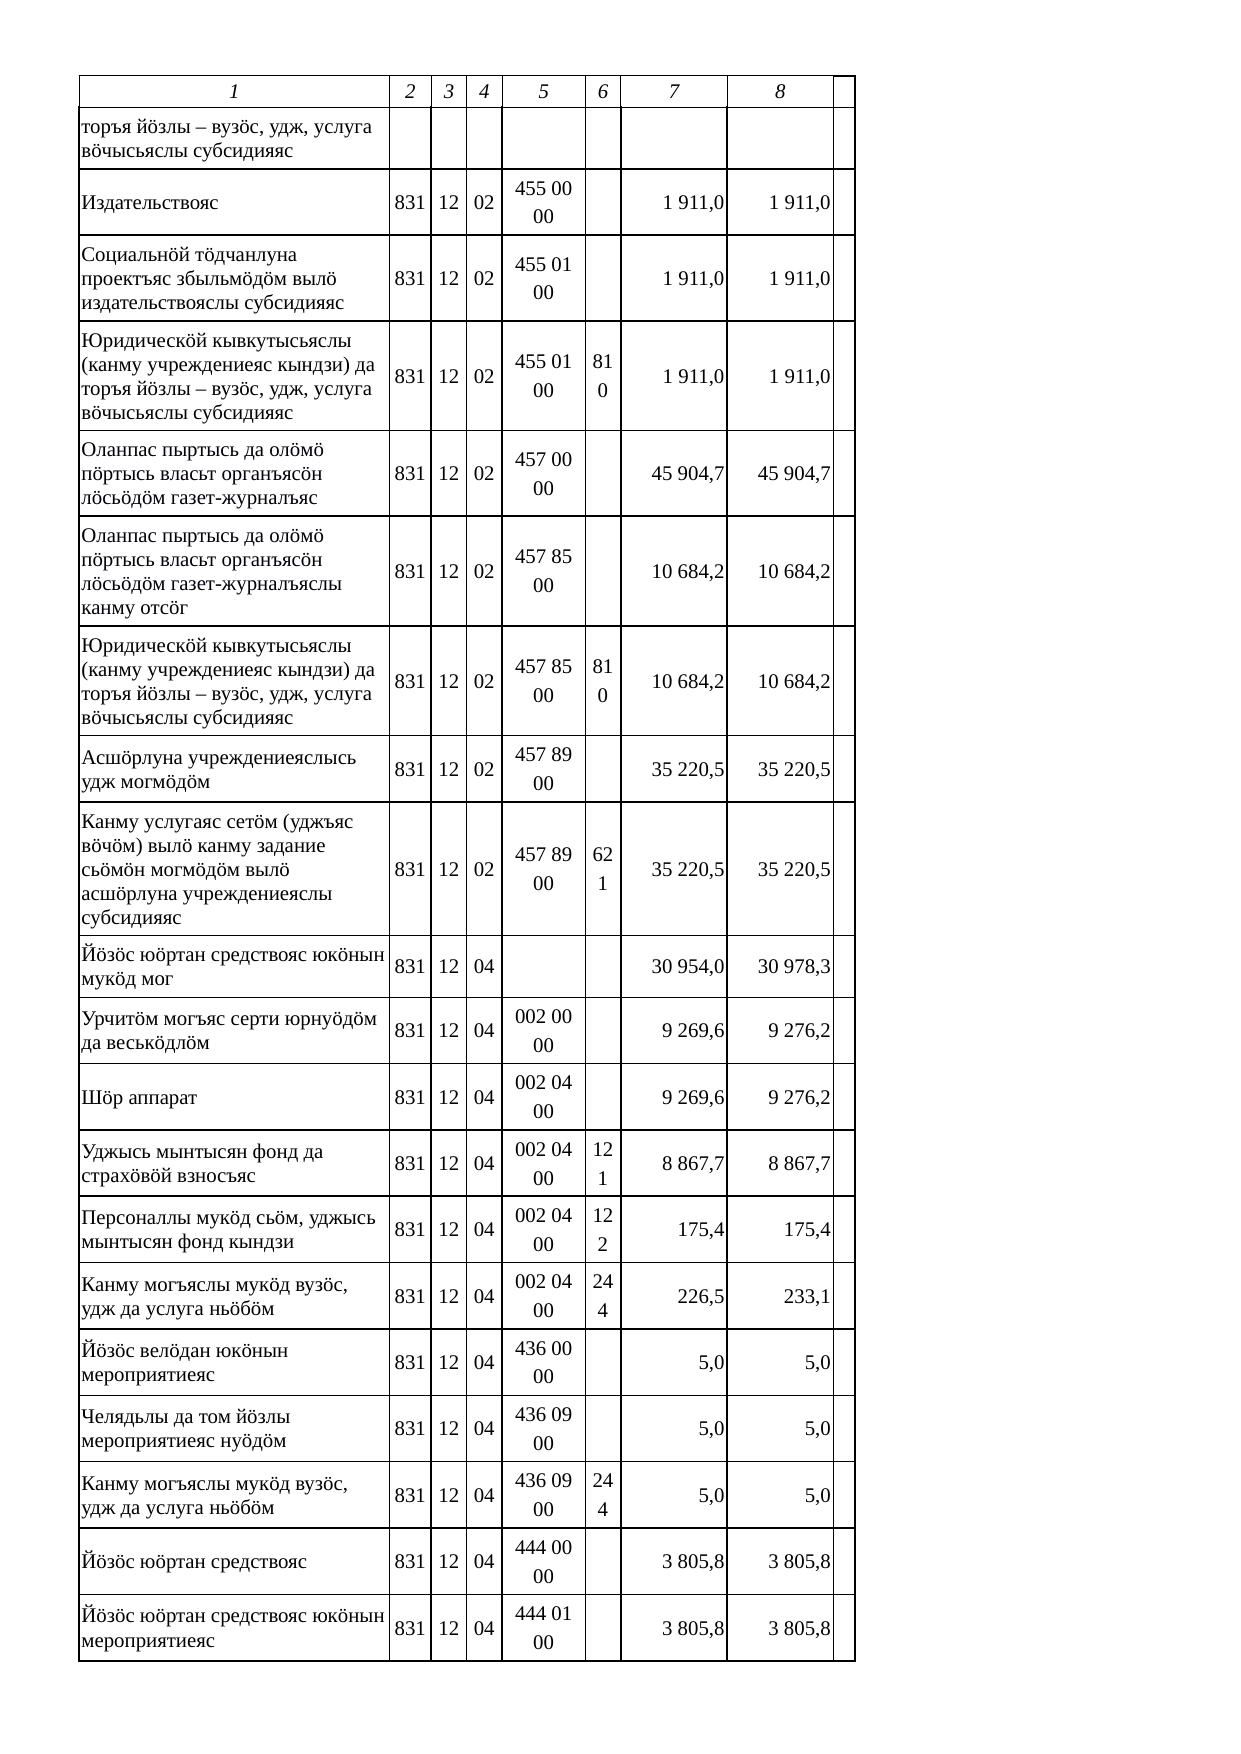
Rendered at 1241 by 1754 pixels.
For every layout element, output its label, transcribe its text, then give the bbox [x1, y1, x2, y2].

table_cell 12 [432, 1064, 466, 1129]
table_cell 831 [390, 170, 430, 234]
table_cell Йӧзӧс юӧртан средствояс юкӧнын мероприятиеяс [80, 1595, 389, 1660]
table_cell 9 269,6 [622, 1064, 726, 1129]
table_header 5 [503, 76, 585, 106]
table_cell 831 [390, 1064, 430, 1129]
table_cell 621 [586, 803, 620, 935]
table_cell [834, 1197, 854, 1262]
table_cell 1 911,0 [728, 170, 833, 234]
table_cell 831 [390, 322, 430, 430]
table_cell 5,0 [622, 1330, 726, 1394]
table_cell [586, 170, 620, 234]
table_cell Оланпас пыртысь да олӧмӧ пӧртысь власьт органъясӧн лӧсьӧдӧм газет-журналъяслы канму отсӧг [80, 517, 389, 625]
table_cell 35 220,5 [728, 736, 833, 801]
table_cell Урчитӧм могъяс серти юрнуӧдӧм да веськӧдлӧм [80, 998, 389, 1063]
table_cell 831 [390, 1330, 430, 1394]
table_cell 04 [467, 1462, 501, 1527]
table_cell 436 00 00 [503, 1330, 585, 1394]
table_cell 457 89 00 [503, 803, 585, 935]
table_cell [834, 1396, 854, 1461]
table_cell 12 [432, 998, 466, 1063]
table_cell 04 [467, 1595, 501, 1660]
table_cell 02 [467, 627, 501, 735]
table_cell 35 220,5 [622, 803, 726, 935]
table_cell [622, 108, 726, 168]
table_cell 12 [432, 1595, 466, 1660]
table_cell 5,0 [728, 1330, 833, 1394]
table_cell 9 269,6 [622, 998, 726, 1063]
table_cell 12 [432, 1462, 466, 1527]
table_cell 810 [586, 322, 620, 430]
table_cell 04 [467, 1197, 501, 1262]
table_cell [834, 431, 854, 515]
table_cell [586, 517, 620, 625]
table_cell 12 [432, 1330, 466, 1394]
table_cell [834, 1064, 854, 1129]
table_cell 30 978,3 [728, 936, 833, 996]
table_cell 8 867,7 [728, 1131, 833, 1195]
table_cell 3 805,8 [728, 1529, 833, 1593]
table_cell 3 805,8 [622, 1529, 726, 1593]
table_header [834, 77, 854, 106]
table_header 3 [432, 76, 466, 106]
table_cell Йӧзӧс велӧдан юкӧнын мероприятиеяс [80, 1330, 389, 1394]
table_cell 002 04 00 [503, 1131, 585, 1195]
table_cell [834, 236, 854, 320]
table_cell [834, 803, 854, 935]
table_cell 831 [390, 936, 430, 996]
table_cell 02 [467, 322, 501, 430]
table_header 2 [390, 76, 431, 106]
table_cell [834, 1131, 854, 1195]
table_cell 04 [467, 1263, 501, 1328]
table_cell [467, 108, 501, 168]
table_cell 12 [432, 803, 466, 935]
table_cell 02 [467, 431, 501, 515]
table_cell 444 01 00 [503, 1595, 585, 1660]
table_cell 5,0 [622, 1462, 726, 1527]
table_cell Шӧр аппарат [80, 1064, 389, 1129]
table_cell 1 911,0 [728, 236, 833, 320]
table_header 8 [728, 76, 833, 106]
table_cell 12 [432, 236, 466, 320]
table_cell 04 [467, 1330, 501, 1394]
table_cell Социальнӧй тӧдчанлуна проектъяс збыльмӧдӧм вылӧ издательствояслы субсидияяс [80, 236, 389, 320]
table_cell 5,0 [728, 1396, 833, 1461]
table_cell [390, 108, 430, 168]
table_cell 02 [467, 803, 501, 935]
table_cell 12 [432, 431, 466, 515]
table_cell 35 220,5 [622, 736, 726, 801]
table_cell Уджысь мынтысян фонд да страхӧвӧй взносъяс [80, 1131, 389, 1195]
table_cell [834, 1330, 854, 1394]
table_cell 831 [390, 627, 430, 735]
table_cell 04 [467, 936, 501, 996]
table_cell [834, 998, 854, 1063]
table_cell [586, 1396, 620, 1461]
table_cell 30 954,0 [622, 936, 726, 996]
table_cell 5,0 [728, 1462, 833, 1527]
table_cell 9 276,2 [728, 1064, 833, 1129]
table_cell 455 00 00 [503, 170, 585, 234]
table_cell 12 [432, 936, 466, 996]
table_cell Издательствояс [80, 170, 389, 234]
table_header 4 [467, 76, 502, 106]
table_cell Юридическӧй кывкутысьяслы (канму учреждениеяс кындзи) да торъя йӧзлы – вузӧс, удж, услуга вӧчысьяслы субсидияяс [80, 322, 389, 430]
table_cell [586, 936, 620, 996]
table_cell 02 [467, 236, 501, 320]
table_cell 12 [432, 1131, 466, 1195]
table_cell [834, 936, 854, 996]
table_cell 5,0 [622, 1396, 726, 1461]
table_cell 122 [586, 1197, 620, 1262]
table_header 7 [621, 76, 727, 106]
table_cell [586, 998, 620, 1063]
table_cell [834, 1595, 854, 1660]
table_cell 04 [467, 998, 501, 1063]
table_cell Канму могъяслы мукӧд вузӧс, удж да услуга ньӧбӧм [80, 1263, 389, 1328]
table_cell 3 805,8 [622, 1595, 726, 1660]
table_cell 10 684,2 [728, 627, 833, 735]
table_cell [503, 108, 585, 168]
table_cell 12 [432, 627, 466, 735]
table_cell [432, 108, 466, 168]
table_cell 04 [467, 1131, 501, 1195]
table_cell Асшӧрлуна учреждениеяслысь удж могмӧдӧм [80, 736, 389, 801]
table_cell [586, 1064, 620, 1129]
table_cell 457 85 00 [503, 627, 585, 735]
table_cell 002 04 00 [503, 1064, 585, 1129]
table_cell [586, 1330, 620, 1394]
table_cell Персоналлы мукӧд сьӧм, уджысь мынтысян фонд кындзи [80, 1197, 389, 1262]
table_cell 831 [390, 1263, 430, 1328]
table_cell 10 684,2 [728, 517, 833, 625]
table_cell 831 [390, 736, 430, 801]
table_cell 45 904,7 [728, 431, 833, 515]
table_cell Юридическӧй кывкутысьяслы (канму учреждениеяс кындзи) да торъя йӧзлы – вузӧс, удж, услуга вӧчысьяслы субсидияяс [80, 627, 389, 735]
table_cell 02 [467, 517, 501, 625]
table_cell 12 [432, 1396, 466, 1461]
table_cell [586, 431, 620, 515]
table_cell 04 [467, 1529, 501, 1593]
table_cell 45 904,7 [622, 431, 726, 515]
table_cell 1 911,0 [622, 322, 726, 430]
table_cell 12 [432, 517, 466, 625]
table_cell [834, 170, 854, 234]
table_cell 244 [586, 1462, 620, 1527]
table_cell [834, 627, 854, 735]
table_cell 831 [390, 803, 430, 935]
table_cell 02 [467, 170, 501, 234]
table_cell [586, 736, 620, 801]
table_cell 457 85 00 [503, 517, 585, 625]
table_cell 810 [586, 627, 620, 735]
table_cell [586, 1595, 620, 1660]
table_cell [586, 1529, 620, 1593]
table_cell 02 [467, 736, 501, 801]
table_cell 233,1 [728, 1263, 833, 1328]
table_cell 1 911,0 [622, 236, 726, 320]
table_cell Канму услугаяс сетӧм (уджъяс вӧчӧм) вылӧ канму задание сьӧмӧн могмӧдӧм вылӧ асшӧрлуна учреждениеяслы субсидияяс [80, 803, 389, 935]
table_cell 831 [390, 998, 430, 1063]
table_cell 002 00 00 [503, 998, 585, 1063]
table_cell 457 00 00 [503, 431, 585, 515]
table_cell 831 [390, 1396, 430, 1461]
table_cell [834, 517, 854, 625]
table_cell 04 [467, 1064, 501, 1129]
table_cell 002 04 00 [503, 1197, 585, 1262]
table_cell [586, 108, 620, 168]
table_cell 831 [390, 236, 430, 320]
table_cell 831 [390, 1197, 430, 1262]
table_cell 175,4 [728, 1197, 833, 1262]
table_cell 12 [432, 736, 466, 801]
table_cell [834, 108, 854, 168]
table_cell 10 684,2 [622, 517, 726, 625]
table_cell 12 [432, 322, 466, 430]
table_cell 10 684,2 [622, 627, 726, 735]
table_cell 9 276,2 [728, 998, 833, 1063]
table_cell 12 [432, 170, 466, 234]
table_cell [834, 322, 854, 430]
table_cell 12 [432, 1529, 466, 1593]
table_cell 226,5 [622, 1263, 726, 1328]
table_cell 3 805,8 [728, 1595, 833, 1660]
table_cell [834, 1263, 854, 1328]
table_cell 04 [467, 1396, 501, 1461]
table_cell 8 867,7 [622, 1131, 726, 1195]
table_cell 121 [586, 1131, 620, 1195]
table_cell 1 911,0 [728, 322, 833, 430]
table_cell 1 911,0 [622, 170, 726, 234]
table_cell 457 89 00 [503, 736, 585, 801]
table_cell Челядьлы да том йӧзлы мероприятиеяс нуӧдӧм [80, 1396, 389, 1461]
table_cell 831 [390, 1529, 430, 1593]
table_cell Оланпас пыртысь да олӧмӧ пӧртысь власьт органъясӧн лӧсьӧдӧм газет-журналъяс [80, 431, 389, 515]
table_cell 831 [390, 1595, 430, 1660]
table_cell 831 [390, 517, 430, 625]
table_cell 12 [432, 1197, 466, 1262]
table_header 6 [586, 76, 620, 106]
table_cell [728, 108, 833, 168]
table_cell 831 [390, 431, 430, 515]
table_cell [834, 1462, 854, 1527]
table_cell [834, 1529, 854, 1593]
table_cell 002 04 00 [503, 1263, 585, 1328]
table_cell 444 00 00 [503, 1529, 585, 1593]
table_cell Йӧзӧс юӧртан средствояс юкӧнын мукӧд мог [80, 936, 389, 996]
table_header 1 [80, 76, 389, 106]
table_cell 831 [390, 1462, 430, 1527]
table_cell 244 [586, 1263, 620, 1328]
table_cell 436 09 00 [503, 1462, 585, 1527]
table_cell 831 [390, 1131, 430, 1195]
table_cell [834, 736, 854, 801]
table_cell 12 [432, 1263, 466, 1328]
table_cell 455 01 00 [503, 322, 585, 430]
table_cell 35 220,5 [728, 803, 833, 935]
table_cell 436 09 00 [503, 1396, 585, 1461]
table_cell торъя йӧзлы – вузӧс, удж, услуга вӧчысьяслы субсидияяс [80, 108, 389, 168]
table_cell 175,4 [622, 1197, 726, 1262]
table_cell Канму могъяслы мукӧд вузӧс, удж да услуга ньӧбӧм [80, 1462, 389, 1527]
table_cell [503, 936, 585, 996]
table_cell 455 01 00 [503, 236, 585, 320]
table_cell Йӧзӧс юӧртан средствояс [80, 1529, 389, 1593]
table_cell [586, 236, 620, 320]
